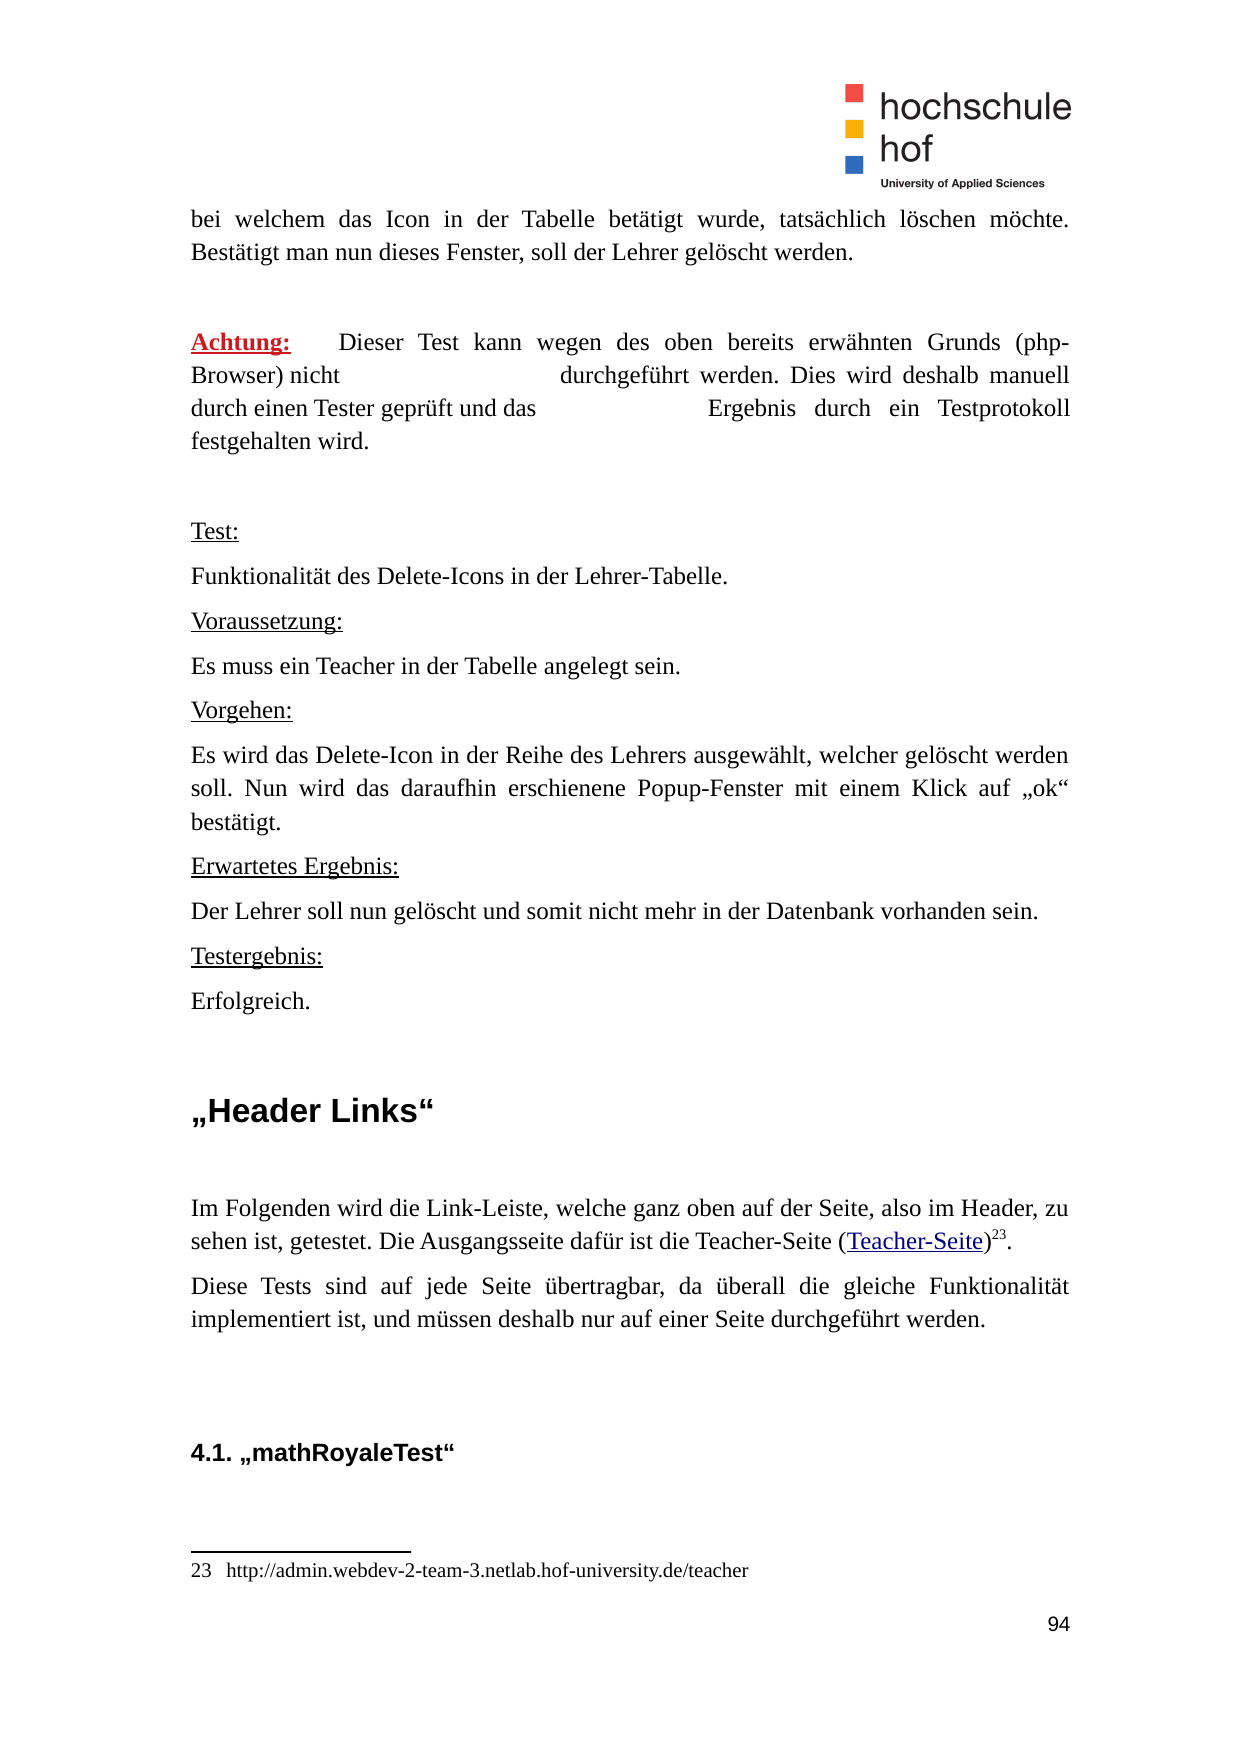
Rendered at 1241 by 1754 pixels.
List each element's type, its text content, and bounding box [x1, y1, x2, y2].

text Der Lehrer soll nun gelöscht und somit nicht mehr in der Datenbank vorhanden sein. [191, 896, 1070, 925]
text Test: [191, 516, 1070, 545]
text Es wird das Delete-Icon in der Reihe des Lehrers ausgewählt, welcher gelöscht werden soll. Nun wird das daraufhin erschienene Popup-Fenster mit einem Klick auf „ok“ bestätigt. [191, 741, 1070, 835]
text http://admin.webdev-2-team-3.netlab.hof-university.de/teacher [191, 1558, 1070, 1582]
picture [845, 84, 1071, 189]
text Testergebnis: [191, 941, 1070, 970]
text Erwartetes Ergebnis: [191, 851, 1070, 880]
text Achtung: Dieser Test kann wegen des oben bereits erwähnten Grunds (php-Browser) nicht durchgeführt werden. Dies wird deshalb manuell durch einen Tester geprüft und das Ergebnis durch ein Testprotokoll festgehalten wird. [191, 327, 1070, 455]
text Vorgehen: [191, 696, 1070, 724]
text bei welchem das Icon in der Tabelle betätigt wurde, tatsächlich löschen möchte. Bestätigt man nun dieses Fenster, soll der Lehrer gelöscht werden. [191, 204, 1070, 266]
subtitle „Header Links“ [191, 1091, 1070, 1129]
text Diese Tests sind auf jede Seite übertragbar, da überall die gleiche Funktionalität implementiert ist, und müssen deshalb nur auf einer Seite durchgeführt werden. [191, 1271, 1070, 1332]
text Erfolgreich. [191, 986, 1070, 1015]
text Es muss ein Teacher in der Tabelle angelegt sein. [191, 651, 1070, 679]
text Voraussetzung: [191, 606, 1070, 634]
text Im Folgenden wird die Link-Leiste, welche ganz oben auf der Seite, also im Header, zu sehen ist, getestet. Die Ausgangsseite dafür ist die Teacher-Seite (Teacher-Seite). [191, 1193, 1070, 1254]
text Funktionalität des Delete-Icons in der Lehrer-Tabelle. [191, 561, 1070, 590]
text 4.1. „mathRoyaleTest“ [191, 1438, 1070, 1467]
